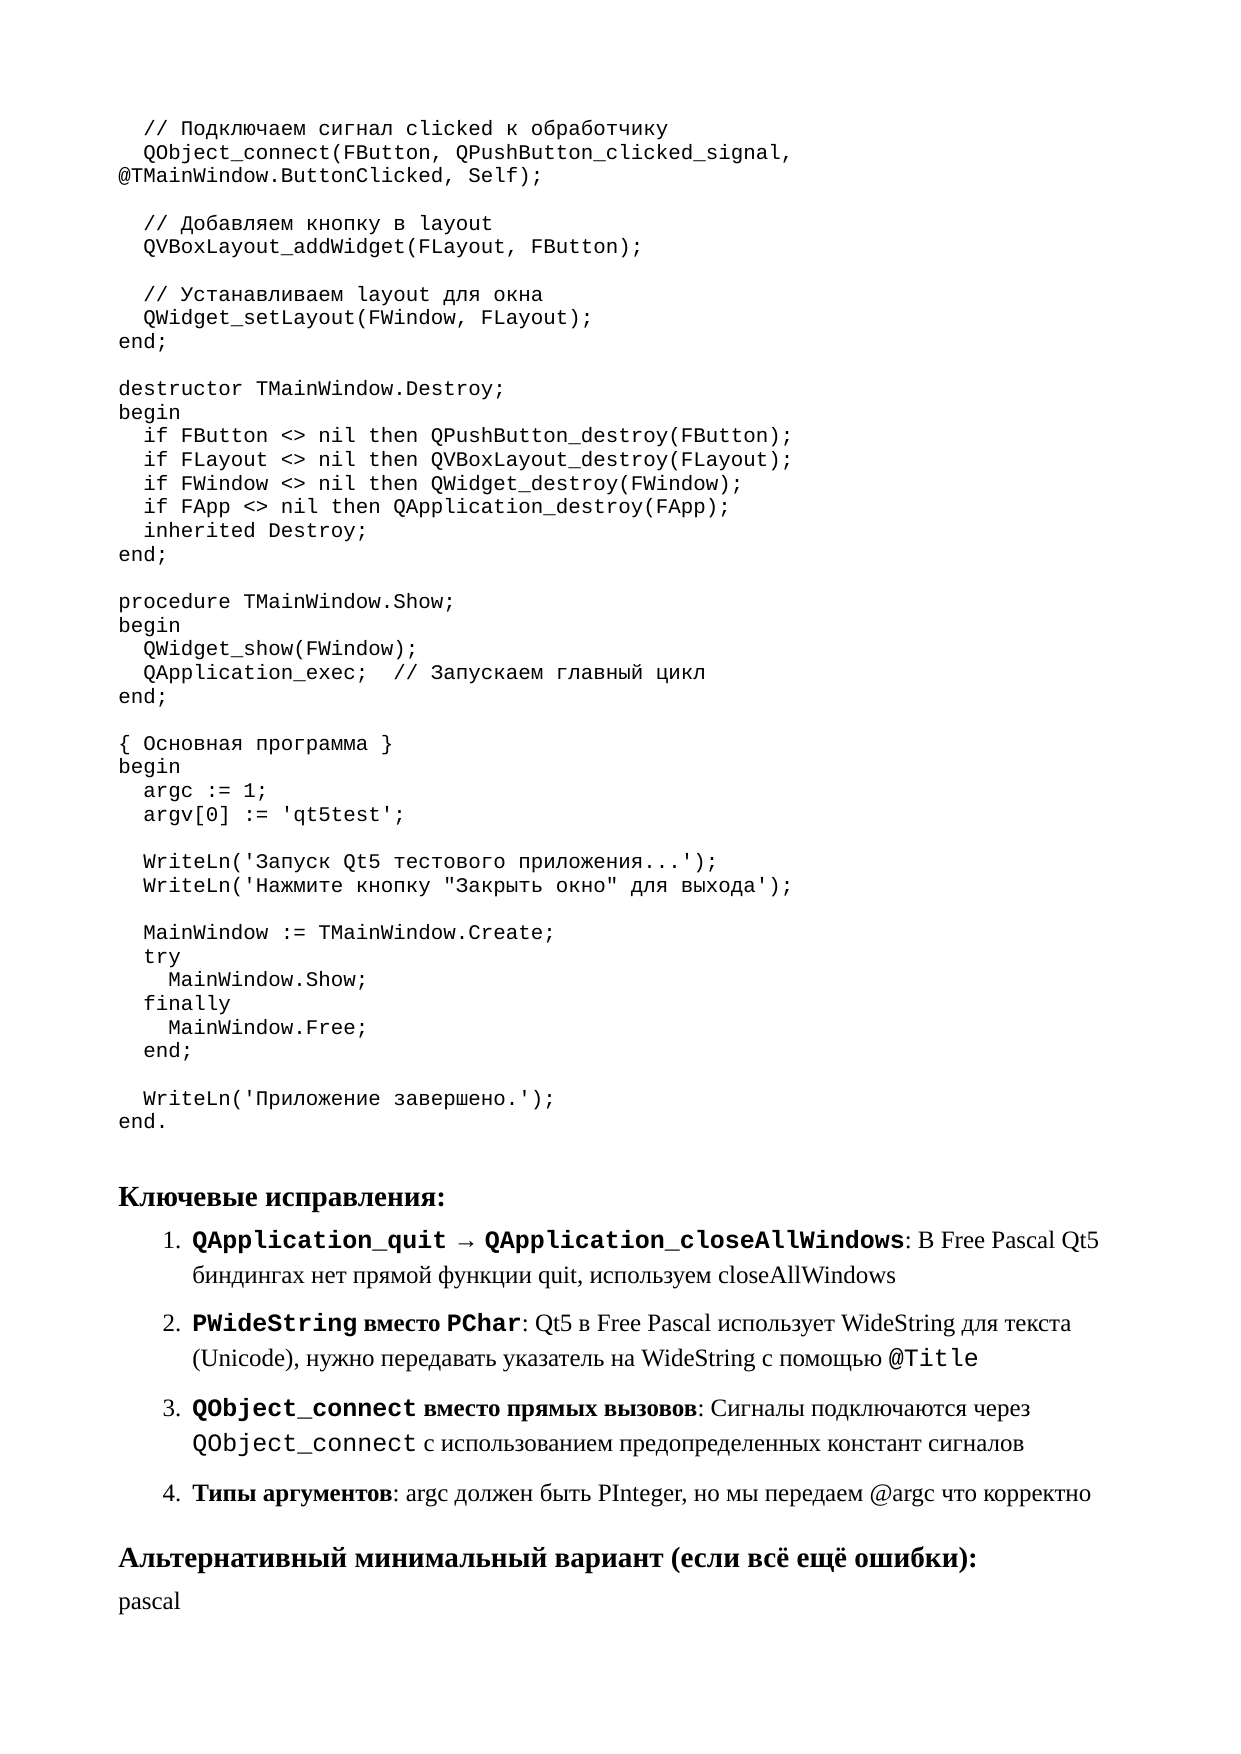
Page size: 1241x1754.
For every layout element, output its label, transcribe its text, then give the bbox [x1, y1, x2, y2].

text QVBoxLayout_addWidget(FLayout, FButton); [118, 236, 1122, 260]
text QObject_connect(FButton, QPushButton_clicked_signal, @TMainWindow.ButtonClicked, Self); [118, 142, 1122, 189]
text finally [118, 993, 1122, 1017]
list QApplication_quit → QApplication_closeAllWindows: В Free Pascal Qt5 биндингах нет прямой функции quit, используем closeAllWindows [162, 1225, 1122, 1289]
text begin [118, 757, 1122, 780]
text inherited Destroy; [118, 520, 1122, 544]
text QApplication_exec; // Запускаем главный цикл [118, 662, 1122, 686]
text // Подключаем сигнал clicked к обработчику [118, 118, 1122, 142]
text pascal [118, 1586, 1122, 1615]
text try [118, 946, 1122, 969]
text argc := 1; [118, 780, 1122, 804]
text { Основная программа } [118, 733, 1122, 757]
subtitle Ключевые исправления: [118, 1179, 1122, 1212]
text MainWindow.Show; [118, 969, 1122, 993]
list QObject_connect вместо прямых вызовов: Сигналы подключаются через QObject_connect с использованием предопределенных констант сигналов [162, 1393, 1122, 1459]
text end; [118, 544, 1122, 567]
text QWidget_setLayout(FWindow, FLayout); [118, 307, 1122, 331]
text end; [118, 331, 1122, 354]
subtitle Альтернативный минимальный вариант (если всё ещё ошибки): [118, 1540, 1122, 1574]
text if FLayout <> nil then QVBoxLayout_destroy(FLayout); [118, 449, 1122, 473]
text begin [118, 615, 1122, 638]
text if FApp <> nil then QApplication_destroy(FApp); [118, 496, 1122, 520]
text // Добавляем кнопку в layout [118, 213, 1122, 236]
text if FWindow <> nil then QWidget_destroy(FWindow); [118, 473, 1122, 496]
text end; [118, 686, 1122, 709]
text WriteLn('Нажмите кнопку "Закрыть окно" для выхода'); [118, 875, 1122, 898]
text MainWindow := TMainWindow.Create; [118, 922, 1122, 946]
text begin [118, 402, 1122, 426]
text end. [118, 1111, 1122, 1135]
text end; [118, 1040, 1122, 1064]
text // Устанавливаем layout для окна [118, 284, 1122, 307]
text MainWindow.Free; [118, 1017, 1122, 1040]
text WriteLn('Запуск Qt5 тестового приложения...'); [118, 851, 1122, 875]
text QWidget_show(FWindow); [118, 638, 1122, 662]
text WriteLn('Приложение завершено.'); [118, 1088, 1122, 1111]
text argv[0] := 'qt5test'; [118, 804, 1122, 827]
list Типы аргументов: argc должен быть PInteger, но мы передаем @argc что корректно [162, 1478, 1122, 1507]
text destructor TMainWindow.Destroy; [118, 378, 1122, 402]
list PWideString вместо PChar: Qt5 в Free Pascal использует WideString для текста (Unicode), нужно передавать указатель на WideString с помощью @Title [162, 1308, 1122, 1374]
text if FButton <> nil then QPushButton_destroy(FButton); [118, 426, 1122, 449]
text procedure TMainWindow.Show; [118, 591, 1122, 615]
